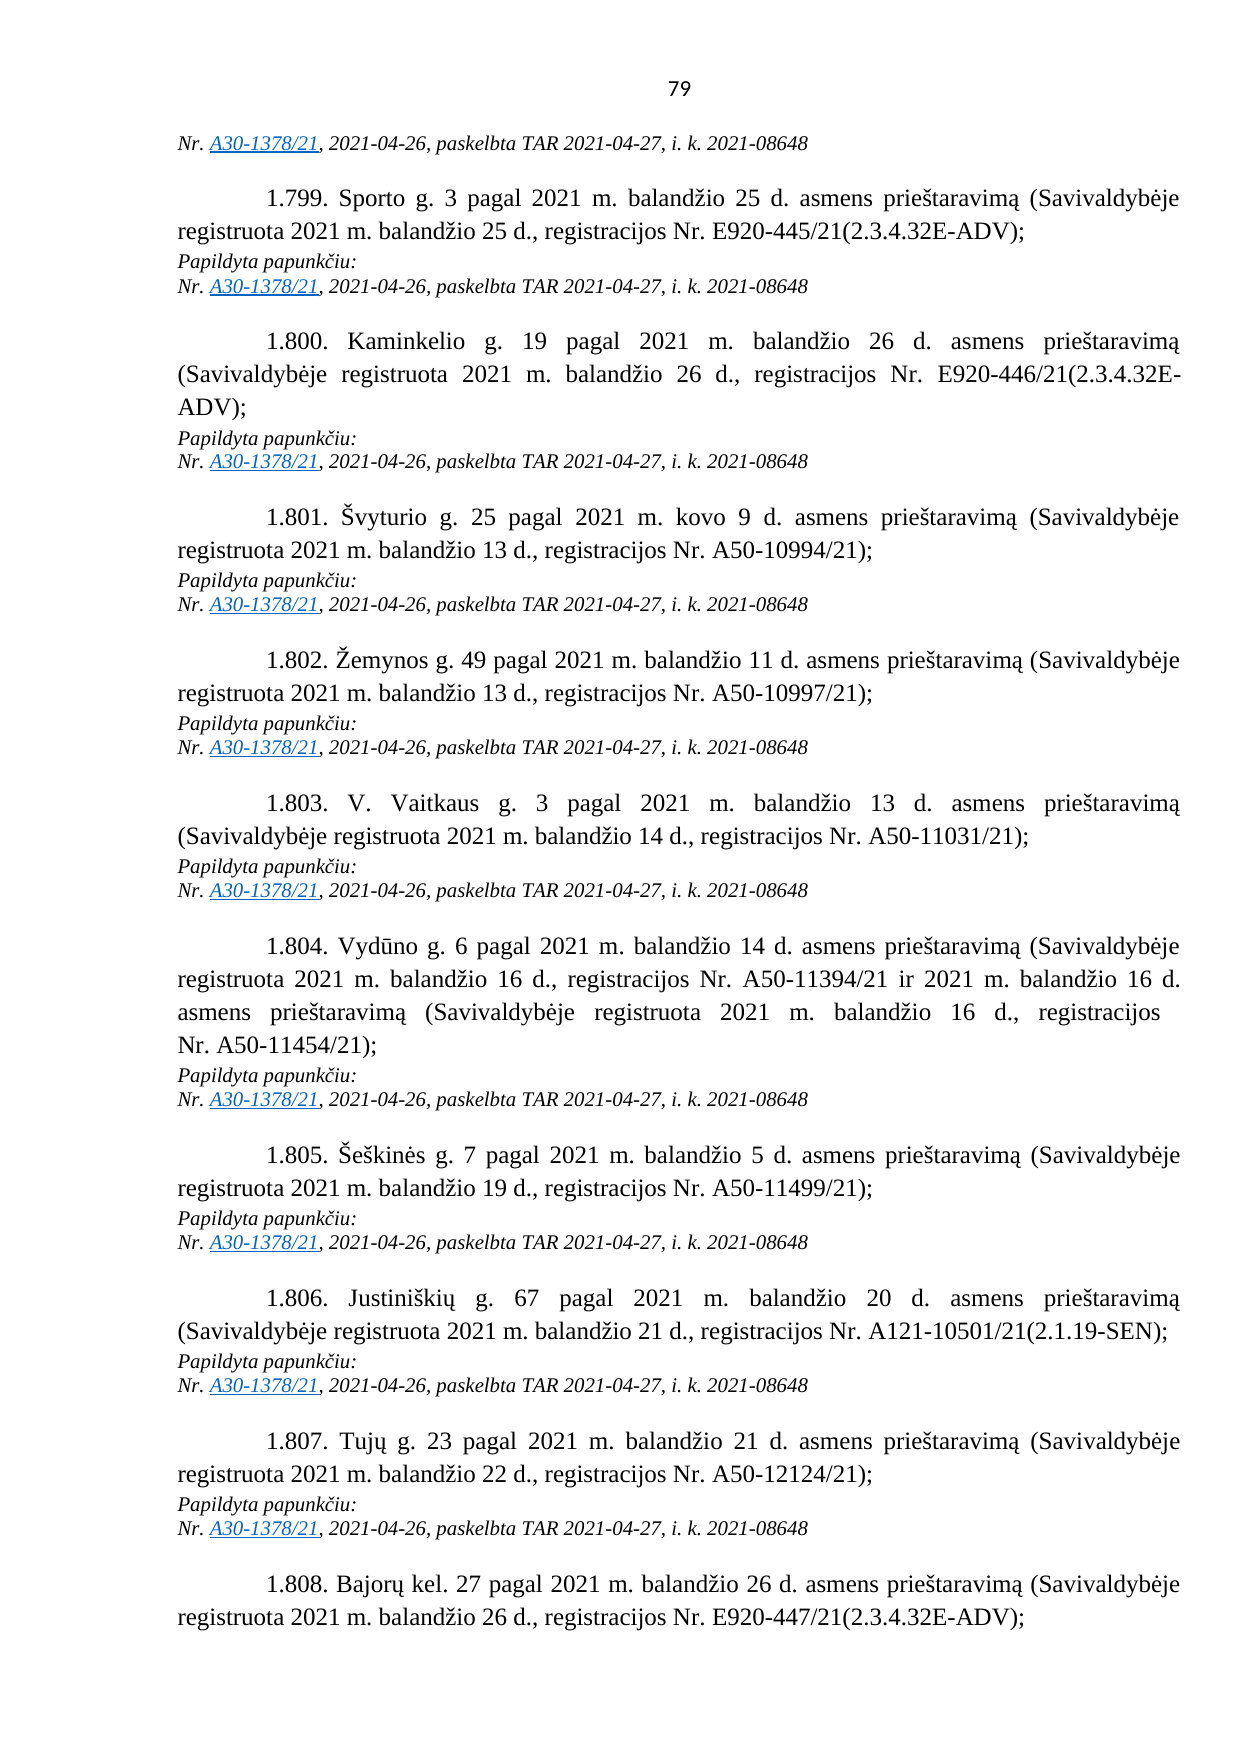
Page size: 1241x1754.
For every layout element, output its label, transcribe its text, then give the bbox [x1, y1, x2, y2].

text 1.806. Justiniškių g. 67 pagal 2021 m. balandžio 20 d. asmens prieštaravimą (Savivaldybėje registruota 2021 m. balandžio 21 d., registracijos Nr. A121-10501/21(2.1.19-SEN); [177, 1283, 1181, 1345]
text Papildyta papunkčiu: [177, 711, 1181, 735]
text 1.803. V. Vaitkaus g. 3 pagal 2021 m. balandžio 13 d. asmens prieštaravimą (Savivaldybėje registruota 2021 m. balandžio 14 d., registracijos Nr. A50-11031/21); [177, 788, 1181, 850]
text Papildyta papunkčiu: [177, 854, 1181, 878]
text 1.800. Kaminkelio g. 19 pagal 2021 m. balandžio 26 d. asmens prieštaravimą (Savivaldybėje registruota 2021 m. balandžio 26 d., registracijos Nr. E920-446/21(2.3.4.32E-ADV); [177, 326, 1181, 421]
text Papildyta papunkčiu: [177, 249, 1181, 273]
text Nr. A30-1378/21, 2021-04-26, paskelbta TAR 2021-04-27, i. k. 2021-08648 [177, 1373, 1181, 1397]
text 1.805. Šeškinės g. 7 pagal 2021 m. balandžio 5 d. asmens prieštaravimą (Savivaldybėje registruota 2021 m. balandžio 19 d., registracijos Nr. A50-11499/21); [177, 1140, 1181, 1202]
text Nr. A30-1378/21, 2021-04-26, paskelbta TAR 2021-04-27, i. k. 2021-08648 [177, 1087, 1181, 1111]
text 1.801. Švyturio g. 25 pagal 2021 m. kovo 9 d. asmens prieštaravimą (Savivaldybėje registruota 2021 m. balandžio 13 d., registracijos Nr. A50-10994/21); [177, 502, 1181, 564]
text 1.804. Vydūno g. 6 pagal 2021 m. balandžio 14 d. asmens prieštaravimą (Savivaldybėje registruota 2021 m. balandžio 16 d., registracijos Nr. A50-11394/21 ir 2021 m. balandžio 16 d. asmens prieštaravimą (Savivaldybėje registruota 2021 m. balandžio 16 d., registracijos Nr. A50-11454/21); [177, 931, 1181, 1059]
text Nr. A30-1378/21, 2021-04-26, paskelbta TAR 2021-04-27, i. k. 2021-08648 [177, 592, 1181, 616]
text Papildyta papunkčiu: [177, 1349, 1181, 1373]
text 1.807. Tujų g. 23 pagal 2021 m. balandžio 21 d. asmens prieštaravimą (Savivaldybėje registruota 2021 m. balandžio 22 d., registracijos Nr. A50-12124/21); [177, 1426, 1181, 1488]
text Nr. A30-1378/21, 2021-04-26, paskelbta TAR 2021-04-27, i. k. 2021-08648 [177, 449, 1181, 473]
text Nr. A30-1378/21, 2021-04-26, paskelbta TAR 2021-04-27, i. k. 2021-08648 [177, 273, 1181, 298]
text Nr. A30-1378/21, 2021-04-26, paskelbta TAR 2021-04-27, i. k. 2021-08648 [177, 878, 1181, 902]
text Nr. A30-1378/21, 2021-04-26, paskelbta TAR 2021-04-27, i. k. 2021-08648 [177, 1230, 1181, 1254]
text Nr. A30-1378/21, 2021-04-26, paskelbta TAR 2021-04-27, i. k. 2021-08648 [177, 735, 1181, 759]
text Papildyta papunkčiu: [177, 425, 1181, 449]
text Papildyta papunkčiu: [177, 1063, 1181, 1087]
text Papildyta papunkčiu: [177, 568, 1181, 592]
text Papildyta papunkčiu: [177, 1206, 1181, 1230]
text 1.799. Sporto g. 3 pagal 2021 m. balandžio 25 d. asmens prieštaravimą (Savivaldybėje registruota 2021 m. balandžio 25 d., registracijos Nr. E920-445/21(2.3.4.32E-ADV); [177, 183, 1181, 245]
text Papildyta papunkčiu: [177, 1492, 1181, 1516]
text Nr. A30-1378/21, 2021-04-26, paskelbta TAR 2021-04-27, i. k. 2021-08648 [177, 1516, 1181, 1540]
text 1.802. Žemynos g. 49 pagal 2021 m. balandžio 11 d. asmens prieštaravimą (Savivaldybėje registruota 2021 m. balandžio 13 d., registracijos Nr. A50-10997/21); [177, 645, 1181, 707]
text Nr. A30-1378/21, 2021-04-26, paskelbta TAR 2021-04-27, i. k. 2021-08648 [177, 131, 1181, 155]
text 1.808. Bajorų kel. 27 pagal 2021 m. balandžio 26 d. asmens prieštaravimą (Savivaldybėje registruota 2021 m. balandžio 26 d., registracijos Nr. E920-447/21(2.3.4.32E-ADV); [177, 1569, 1181, 1631]
